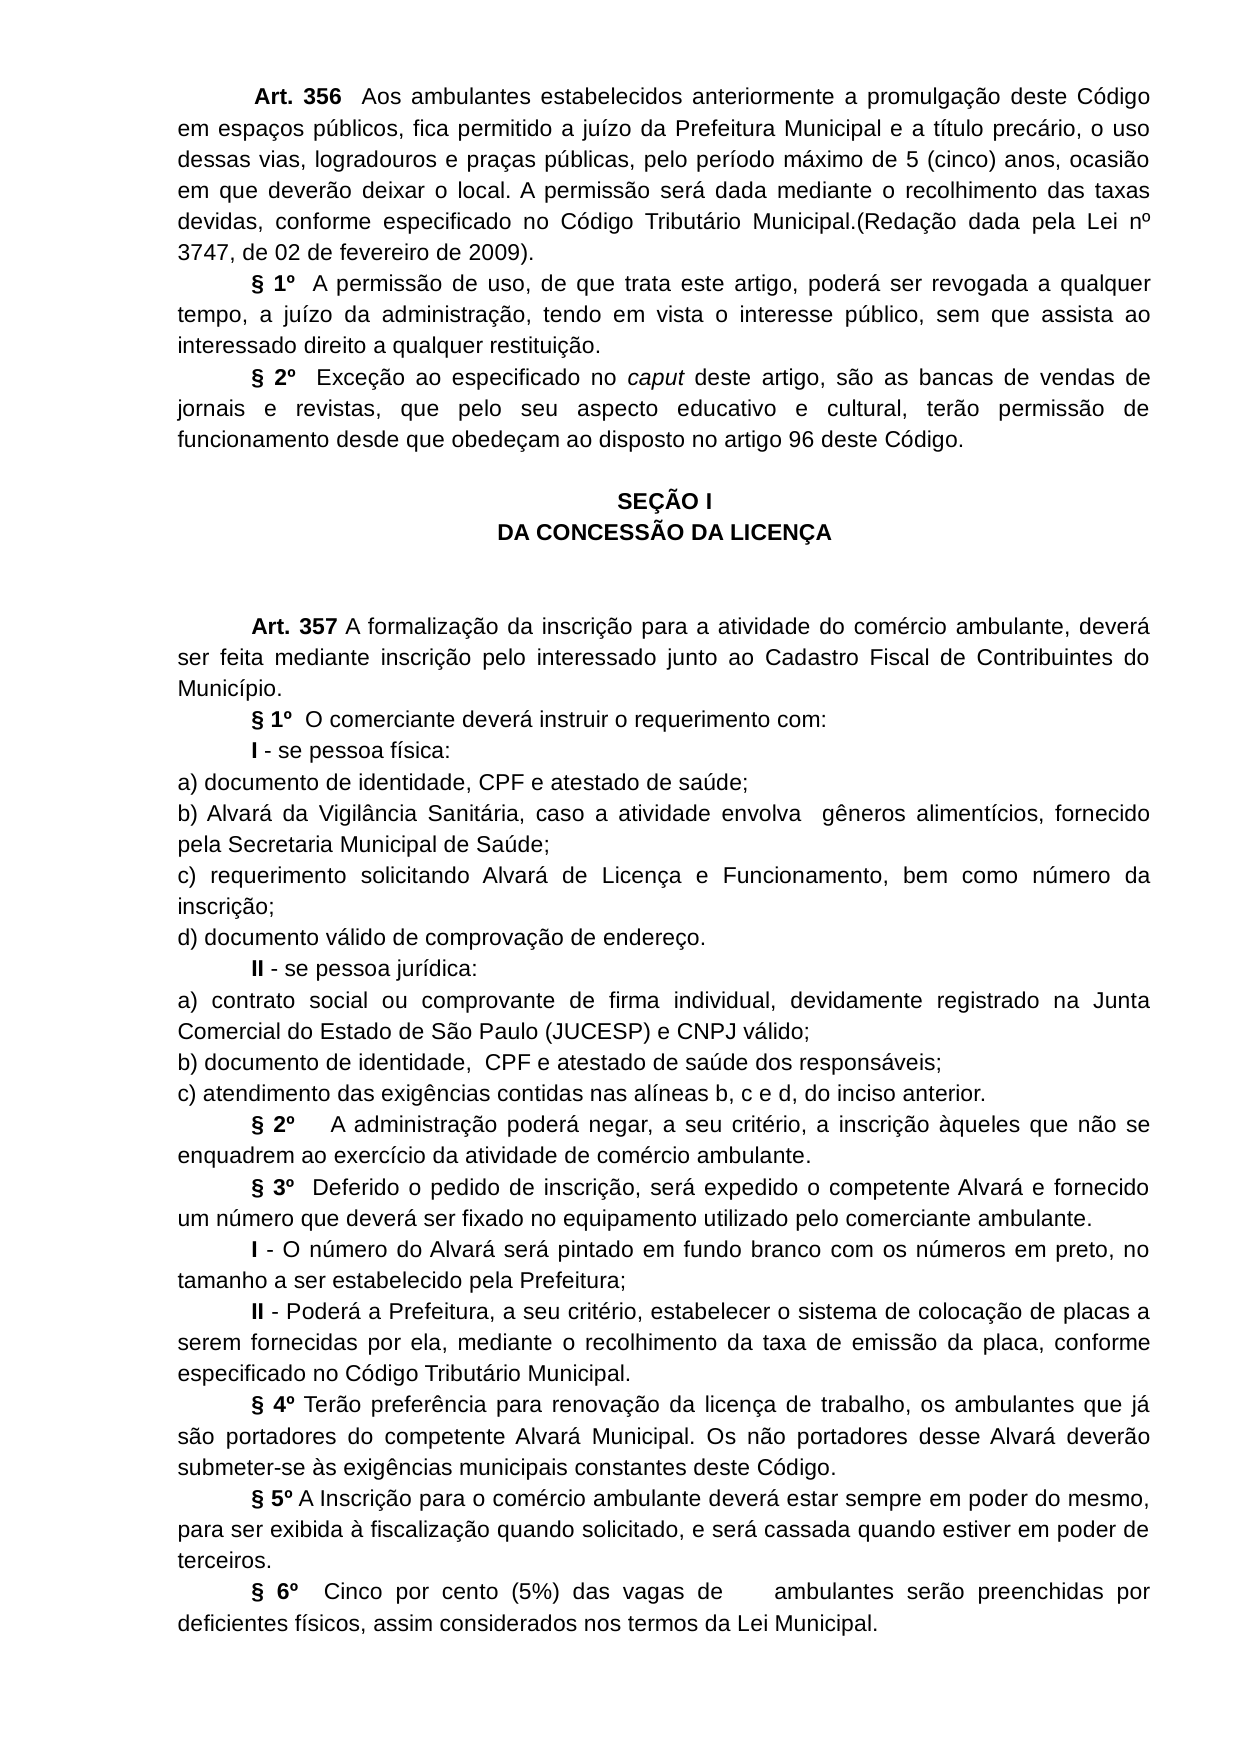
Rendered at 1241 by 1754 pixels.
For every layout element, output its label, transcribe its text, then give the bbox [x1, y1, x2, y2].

text Art. 357 A formalização da inscrição para a atividade do comércio ambulante, deverá ser feita mediante inscrição pelo interessado junto ao Cadastro Fiscal de Contribuintes do Município. [177, 612, 1152, 702]
text DA CONCESSÃO DA LICENÇA [177, 519, 1152, 546]
text c) requerimento solicitando Alvará de Licença e Funcionamento, bem como número da inscrição; [177, 861, 1152, 919]
text II - se pessoa jurídica: [177, 955, 1152, 982]
text § 5º A Inscrição para o comércio ambulante deverá estar sempre em poder do mesmo, para ser exibida à fiscalização quando solicitado, e será cassada quando estiver em poder de terceiros. [177, 1484, 1152, 1574]
text Art. 356 Aos ambulantes estabelecidos anteriormente a promulgação deste Código em espaços públicos, fica permitido a juízo da Prefeitura Municipal e a título precário, o uso dessas vias, logradouros e praças públicas, pelo período máximo de 5 (cinco) anos, ocasião em que deverão deixar o local. A permissão será dada mediante o recolhimento das taxas devidas, conforme especificado no Código Tributário Municipal.(Redação dada pela Lei nº 3747, de 02 de fevereiro de 2009). [177, 83, 1152, 266]
text § 1º A permissão de uso, de que trata este artigo, poderá ser revogada a qualquer tempo, a juízo da administração, tendo em vista o interesse público, sem que assista ao interessado direito a qualquer restituição. [177, 269, 1152, 359]
text b) documento de identidade, CPF e atestado de saúde dos responsáveis; [177, 1048, 1152, 1075]
text b) Alvará da Vigilância Sanitária, caso a atividade envolva gêneros alimentícios, fornecido pela Secretaria Municipal de Saúde; [177, 799, 1152, 857]
text § 1º O comerciante deverá instruir o requerimento com: [177, 706, 1152, 733]
text SEÇÃO I [177, 488, 1152, 515]
text a) documento de identidade, CPF e atestado de saúde; [177, 768, 1152, 795]
text § 6º Cinco por cento (5%) das vagas de ambulantes serão preenchidas por deficientes físicos, assim considerados nos termos da Lei Municipal. [177, 1578, 1152, 1636]
text I - se pessoa física: [177, 737, 1152, 764]
text c) atendimento das exigências contidas nas alíneas b, c e d, do inciso anterior. [177, 1079, 1152, 1106]
text II - Poderá a Prefeitura, a seu critério, estabelecer o sistema de colocação de placas a serem fornecidas por ela, mediante o recolhimento da taxa de emissão da placa, conforme especificado no Código Tributário Municipal. [177, 1297, 1152, 1387]
text § 3º Deferido o pedido de inscrição, será expedido o competente Alvará e fornecido um número que deverá ser fixado no equipamento utilizado pelo comerciante ambulante. [177, 1173, 1152, 1231]
text I - O número do Alvará será pintado em fundo branco com os números em preto, no tamanho a ser estabelecido pela Prefeitura; [177, 1235, 1152, 1293]
text § 4º Terão preferência para renovação da licença de trabalho, os ambulantes que já são portadores do competente Alvará Municipal. Os não portadores desse Alvará deverão submeter-se às exigências municipais constantes deste Código. [177, 1391, 1152, 1480]
text § 2º Exceção ao especificado no caput deste artigo, são as bancas de vendas de jornais e revistas, que pelo seu aspecto educativo e cultural, terão permissão de funcionamento desde que obedeçam ao disposto no artigo 96 deste Código. [177, 363, 1152, 452]
text d) documento válido de comprovação de endereço. [177, 924, 1152, 951]
text a) contrato social ou comprovante de firma individual, devidamente registrado na Junta Comercial do Estado de São Paulo (JUCESP) e CNPJ válido; [177, 986, 1152, 1044]
text § 2º A administração poderá negar, a seu critério, a inscrição àqueles que não se enquadrem ao exercício da atividade de comércio ambulante. [177, 1111, 1152, 1169]
